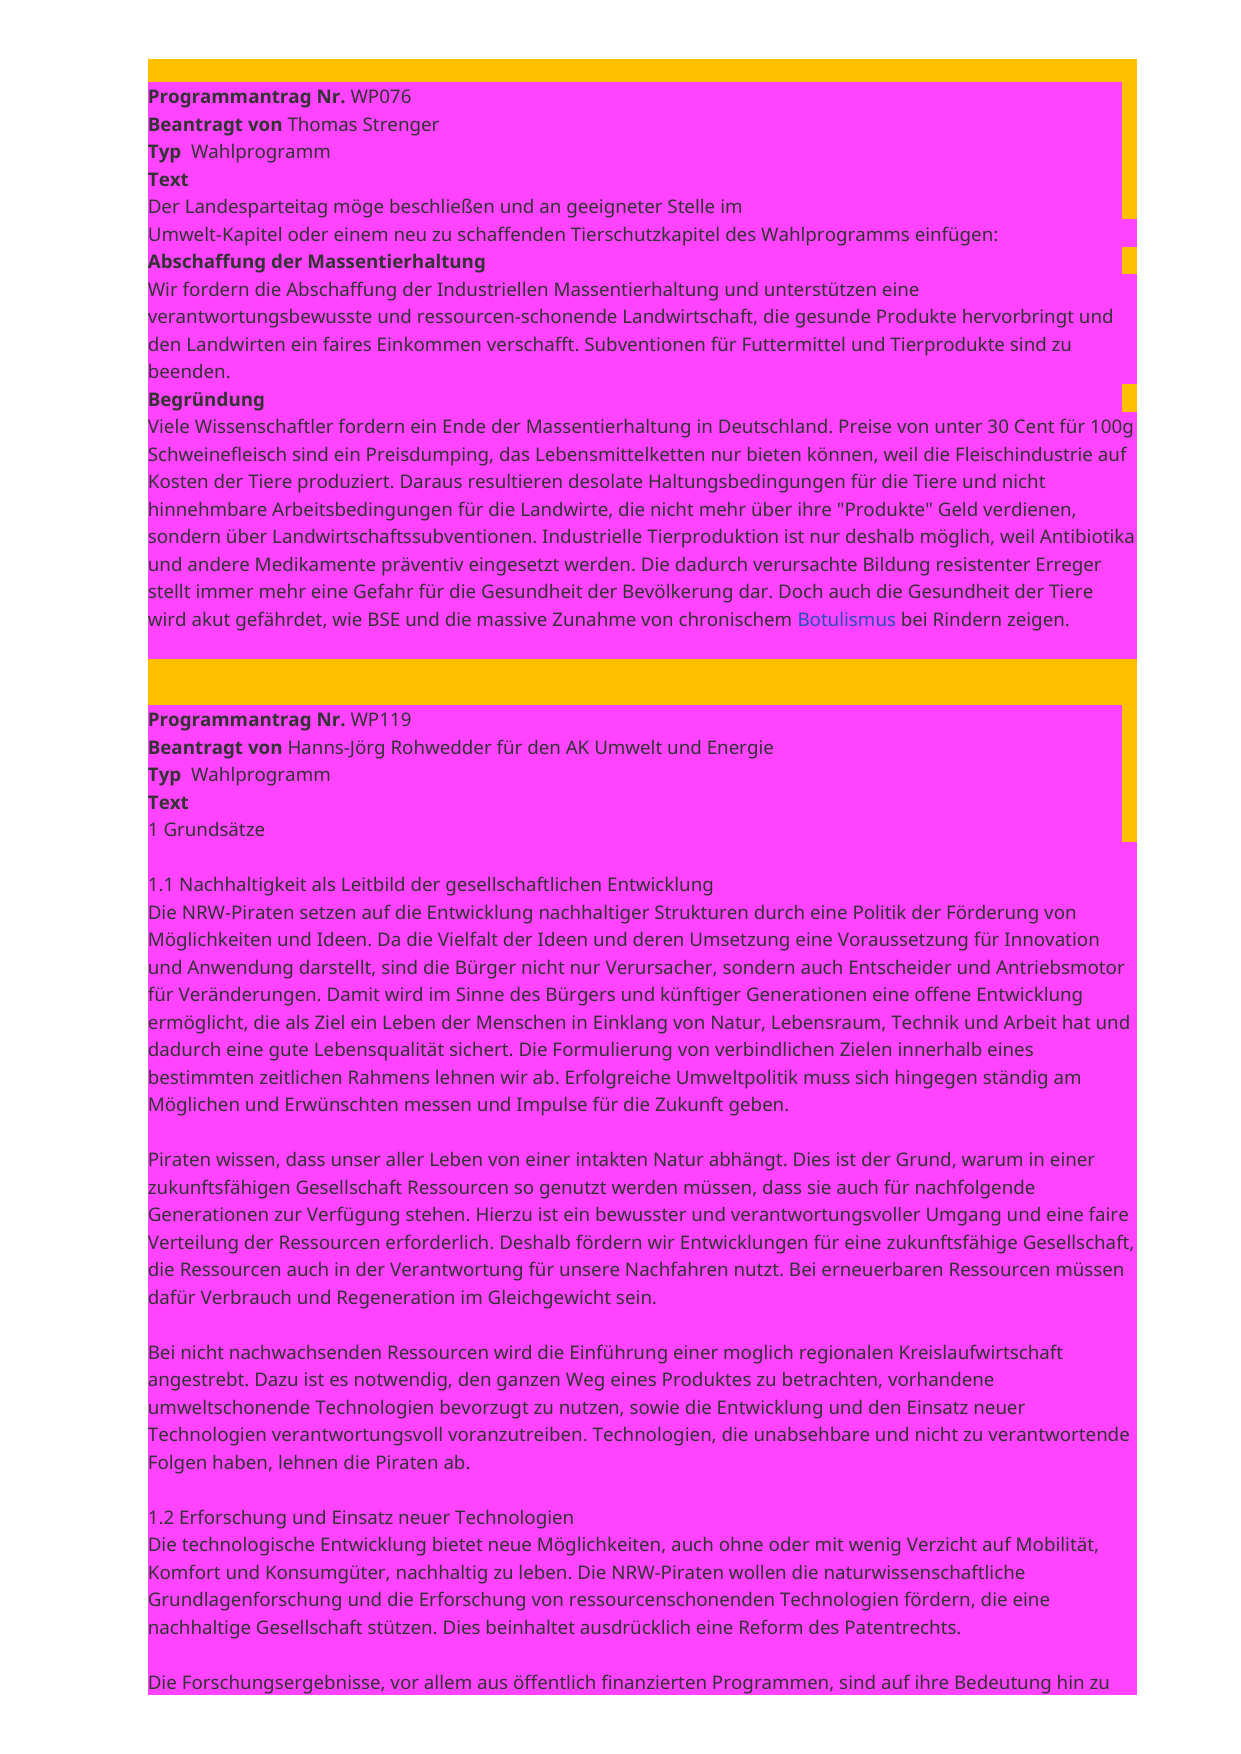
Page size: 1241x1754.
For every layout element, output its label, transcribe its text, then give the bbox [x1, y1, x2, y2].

text Programmantrag Nr. WP119 [148, 705, 1122, 732]
text Programmantrag Nr. WP076 [148, 82, 1122, 109]
text Wir fordern die Abschaffung der Industriellen Massentierhaltung und unterstützen eine verantwortungsbewusste und ressourcen-schonende Landwirtschaft, die gesunde Produkte hervorbringt und den Landwirten ein faires Einkommen verschafft. Subventionen für Futtermittel und Tierprodukte sind zu beenden. [148, 274, 1137, 384]
text Text [148, 787, 1122, 815]
text Umwelt-Kapitel oder einem neu zu schaffenden Tierschutzkapitel des Wahlprogramms einfügen: [148, 219, 1137, 247]
text Die technologische Entwicklung bietet neue Möglichkeiten, auch ohne oder mit wenig Verzicht auf Mobilität, Komfort und Konsumgüter, nachhaltig zu leben. Die NRW-Piraten wollen die naturwissenschaftliche Grundlagenforschung und die Erforschung von ressourcenschonenden Technologien fördern, die eine nachhaltige Gesellschaft stützen. Dies beinhaltet ausdrücklich eine Reform des Patentrechts. [148, 1530, 1137, 1640]
text Piraten wissen, dass unser aller Leben von einer intakten Natur abhängt. Dies ist der Grund, warum in einer zukunftsfähigen Gesellschaft Ressourcen so genutzt werden müssen, dass sie auch für nachfolgende Generationen zur Verfügung stehen. Hierzu ist ein bewusster und verantwortungsvoller Umgang und eine faire Verteilung der Ressourcen erforderlich. Deshalb fördern wir Entwicklungen für eine zukunftsfähige Gesellschaft, die Ressourcen auch in der Verantwortung für unsere Nachfahren nutzt. Bei erneuerbaren Ressourcen müssen dafür Verbrauch und Regeneration im Gleichgewicht sein. [148, 1117, 1137, 1310]
text Viele Wissenschaftler fordern ein Ende der Massentierhaltung in Deutschland. Preise von unter 30 Cent für 100g Schweinefleisch sind ein Preisdumping, das Lebensmittelketten nur bieten können, weil die Fleischindustrie auf Kosten der Tiere produziert. Daraus resultieren desolate Haltungsbedingungen für die Tiere und nicht hinnehmbare Arbeitsbedingungen für die Landwirte, die nicht mehr über ihre "Produkte" Geld verdienen, sondern über Landwirtschaftssubventionen. Industrielle Tierproduktion ist nur deshalb möglich, weil Antibiotika und andere Medikamente präventiv eingesetzt werden. Die dadurch verursachte Bildung resistenter Erreger stellt immer mehr eine Gefahr für die Gesundheit der Bevölkerung dar. Doch auch die Gesundheit der Tiere wird akut gefährdet, wie BSE und die massive Zunahme von chronischem Botulismus bei Rindern zeigen. [148, 412, 1137, 632]
text Begründung [148, 384, 1122, 412]
text Text [148, 164, 1122, 192]
text 1.1 Nachhaltigkeit als Leitbild der gesellschaftlichen Entwicklung [148, 842, 1137, 897]
text 1.2 Erforschung und Einsatz neuer Technologien [148, 1475, 1137, 1530]
text Beantragt von Thomas Strenger [148, 109, 1122, 137]
text Der Landesparteitag möge beschließen und an geeigneter Stelle im [148, 192, 1122, 219]
text Typ Wahlprogramm [148, 137, 1122, 164]
text Beantragt von Hanns-Jörg Rohwedder für den AK Umwelt und Energie [148, 732, 1122, 760]
text Abschaffung der Massentierhaltung [148, 247, 1122, 274]
text Typ Wahlprogramm [148, 760, 1122, 787]
text Die Forschungsergebnisse, vor allem aus öffentlich finanzierten Programmen, sind auf ihre Bedeutung hin zu [148, 1640, 1137, 1695]
text 1 Grundsätze [148, 815, 1122, 842]
text Die NRW-Piraten setzen auf die Entwicklung nachhaltiger Strukturen durch eine Politik der Förderung von Möglichkeiten und Ideen. Da die Vielfalt der Ideen und deren Umsetzung eine Voraussetzung für Innovation und Anwendung darstellt, sind die Bürger nicht nur Verursacher, sondern auch Entscheider und Antriebsmotor für Veränderungen. Damit wird im Sinne des Bürgers und künftiger Generationen eine offene Entwicklung ermöglicht, die als Ziel ein Leben der Menschen in Einklang von Natur, Lebensraum, Technik und Arbeit hat und dadurch eine gute Lebensqualität sichert. Die Formulierung von verbindlichen Zielen innerhalb eines bestimmten zeitlichen Rahmens lehnen wir ab. Erfolgreiche Umweltpolitik muss sich hingegen ständig am Möglichen und Erwünschten messen und Impulse für die Zukunft geben. [148, 897, 1137, 1117]
text Bei nicht nachwachsenden Ressourcen wird die Einführung einer moglich regionalen Kreislaufwirtschaft angestrebt. Dazu ist es notwendig, den ganzen Weg eines Produktes zu betrachten, vorhandene umweltschonende Technologien bevorzugt zu nutzen, sowie die Entwicklung und den Einsatz neuer Technologien verantwortungsvoll voranzutreiben. Technologien, die unabsehbare und nicht zu verantwortende Folgen haben, lehnen die Piraten ab. [148, 1310, 1137, 1475]
